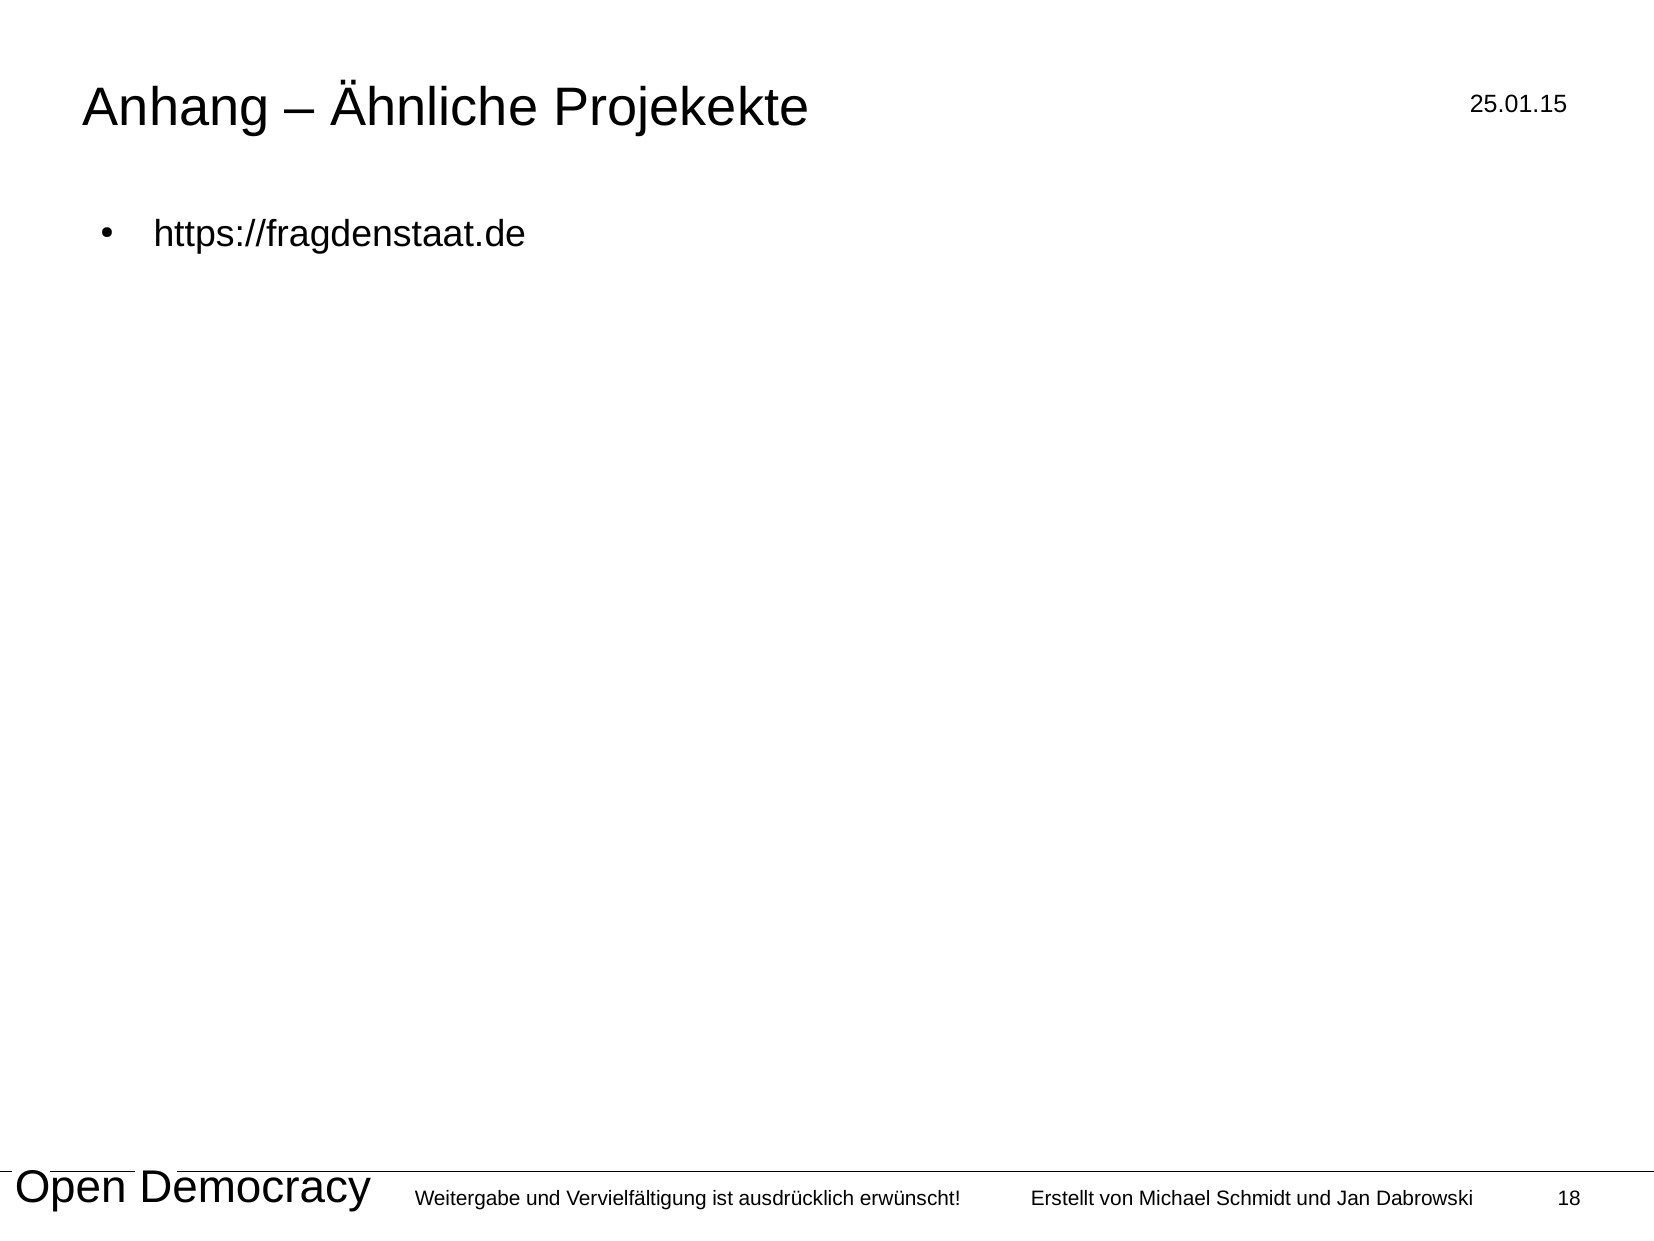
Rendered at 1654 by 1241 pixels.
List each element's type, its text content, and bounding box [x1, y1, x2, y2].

title Anhang – Ähnliche Projekekte [82, 59, 1359, 155]
list https://fragdenstaat.de [82, 212, 1571, 1109]
